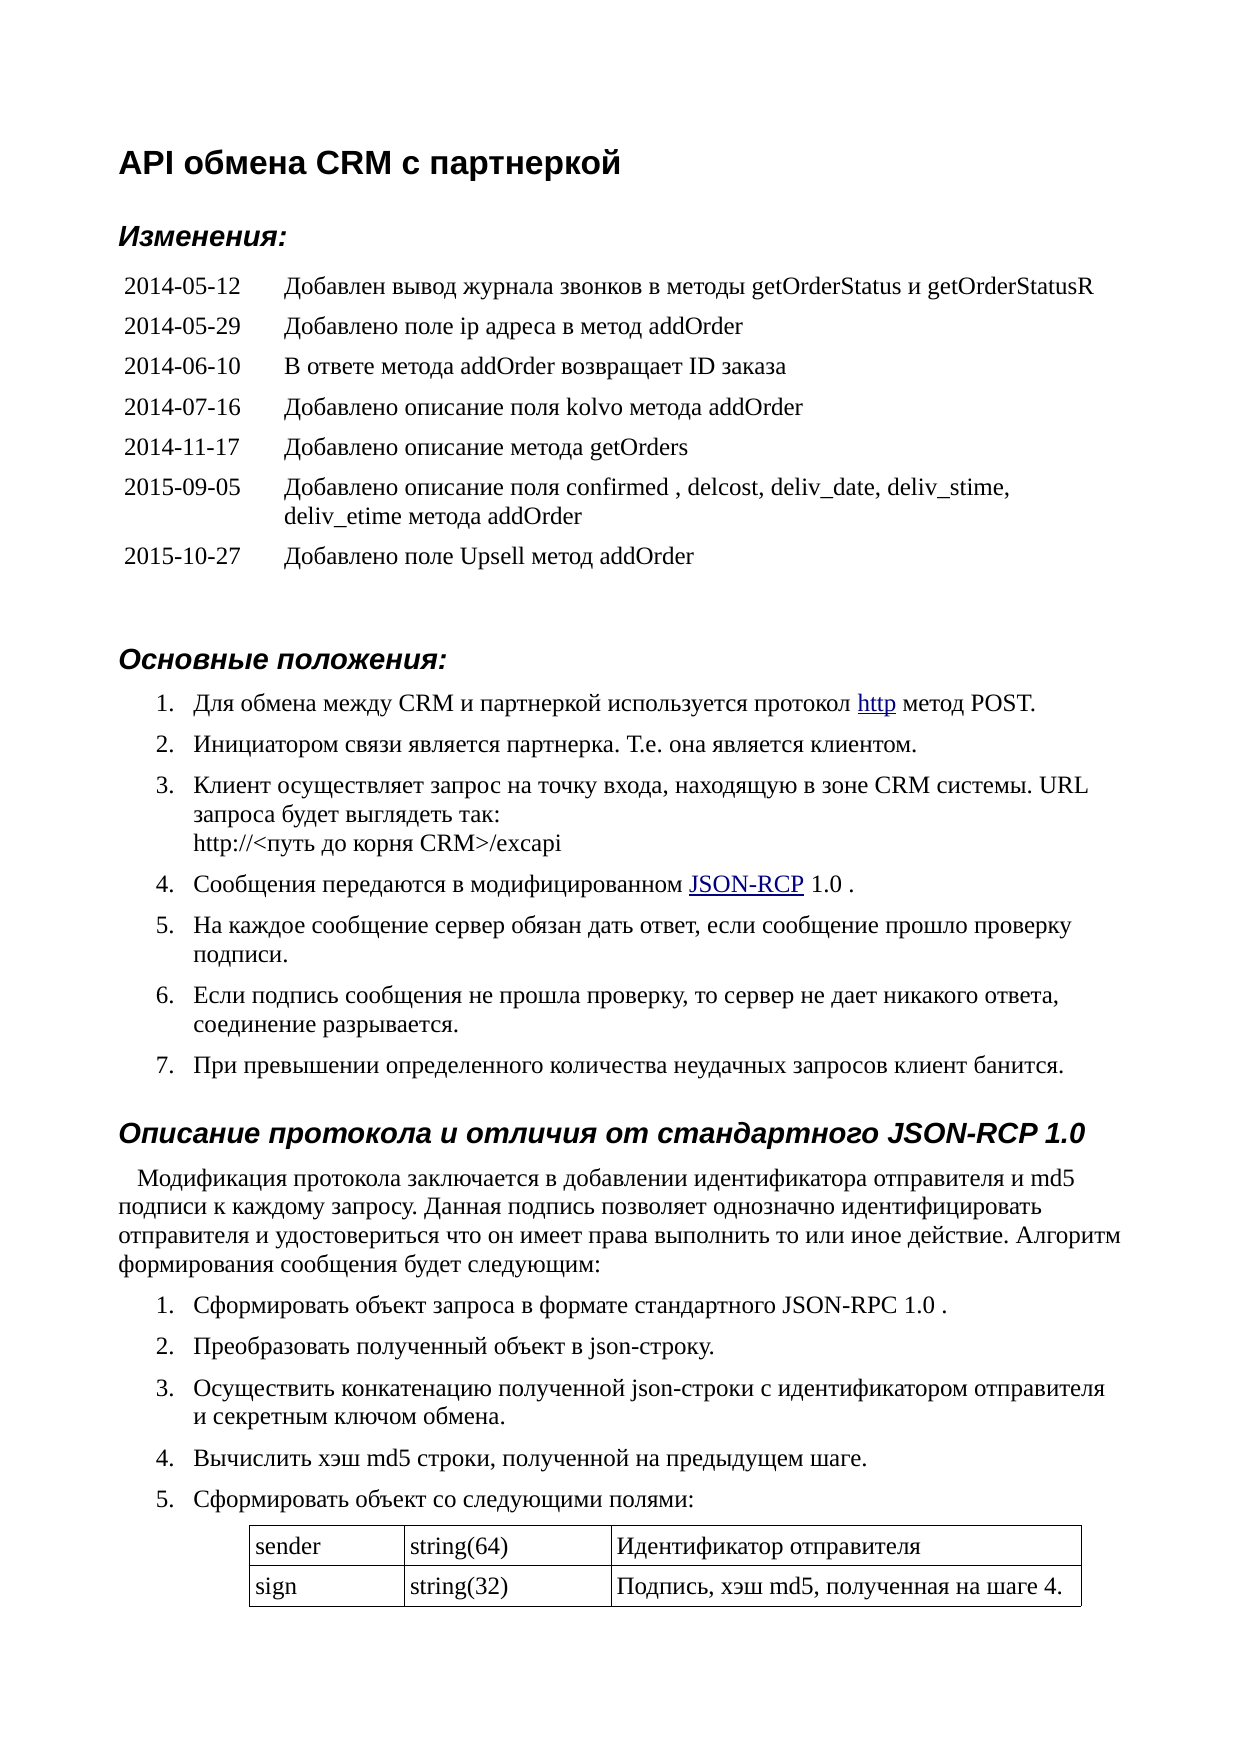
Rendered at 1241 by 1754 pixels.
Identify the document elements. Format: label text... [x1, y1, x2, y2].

list Сообщения передаются в модифицированном JSON-RCP 1.0 . [156, 869, 1122, 898]
table_header 2014-05-12 [118, 265, 278, 306]
table_cell 2014-06-10 [118, 346, 278, 386]
table_cell 2015-10-27 [118, 535, 278, 576]
table_cell Добавлено описание поля confirmed , delcost, deliv_date, deliv_stime, deliv_etime метода addOrder [278, 466, 1123, 535]
list Инициатором связи является партнерка. Т.е. она является клиентом. [156, 729, 1122, 758]
text Модификация протокола заключается в добавлении идентификатора отправителя и md5 подписи к каждому запросу. Данная подпись позволяет однозначно идентифицировать отправителя и удостовериться что он имеет права выполнить то или иное действие. Алгоритм формирования сообщения будет следующим: [118, 1163, 1122, 1278]
table_cell 2015-09-05 [118, 466, 278, 535]
table_cell sign [250, 1566, 404, 1606]
table_cell Добавлено поле ip адреса в метод addOrder [278, 306, 1123, 346]
table_header Идентификатор отправителя [612, 1526, 1081, 1565]
subtitle Основные положения: [118, 642, 1122, 675]
table_cell string(32) [405, 1566, 611, 1606]
table_cell Добавлено поле Upsell метод addOrder [278, 535, 1123, 576]
table_header string(64) [405, 1526, 611, 1565]
table_cell Добавлено описание поля kolvo метода addOrder [278, 386, 1123, 426]
table_cell 2014-11-17 [118, 426, 278, 466]
table_cell 2014-07-16 [118, 386, 278, 426]
table_cell 2014-05-29 [118, 306, 278, 346]
subtitle Описание протокола и отличия от стандартного JSON-RCP 1.0 [118, 1117, 1122, 1150]
list Сформировать объект запроса в формате стандартного JSON-RPC 1.0 . [156, 1290, 1122, 1319]
list Если подпись сообщения не прошла проверку, то сервер не дает никакого ответа, соединение разрывается. [156, 980, 1122, 1038]
table_cell Подпись, хэш md5, полученная на шаге 4. [612, 1566, 1081, 1606]
subtitle Изменения: [118, 219, 1122, 253]
table_header sender [250, 1526, 404, 1565]
table_header Добавлен вывод журнала звонков в методы getOrderStatus и getOrderStatusR [278, 265, 1123, 306]
list На каждое сообщение сервер обязан дать ответ, если сообщение прошло проверку подписи. [156, 910, 1122, 968]
list Клиент осуществляет запрос на точку входа, находящую в зоне CRM системы. URL запроса будет выглядеть так: http://<путь до корня CRM>/excapi [156, 770, 1122, 857]
list Преобразовать полученный объект в json-строку. [156, 1331, 1122, 1360]
list Для обмена между CRM и партнеркой используется протокол http метод POST. [156, 688, 1122, 717]
list Сформировать объект со следующими полями: [156, 1484, 1122, 1513]
list Вычислить хэш md5 строки, полученной на предыдущем шаге. [156, 1443, 1122, 1471]
table_cell Добавлено описание метода getOrders [278, 426, 1123, 466]
list Осуществить конкатенацию полученной json-строки с идентификатором отправителя и секретным ключом обмена. [156, 1373, 1122, 1430]
subtitle API обмена CRM с партнеркой [118, 143, 1122, 182]
list При превышении определенного количества неудачных запросов клиент банится. [156, 1050, 1122, 1079]
table_cell В ответе метода addOrder возвращает ID заказа [278, 346, 1123, 386]
